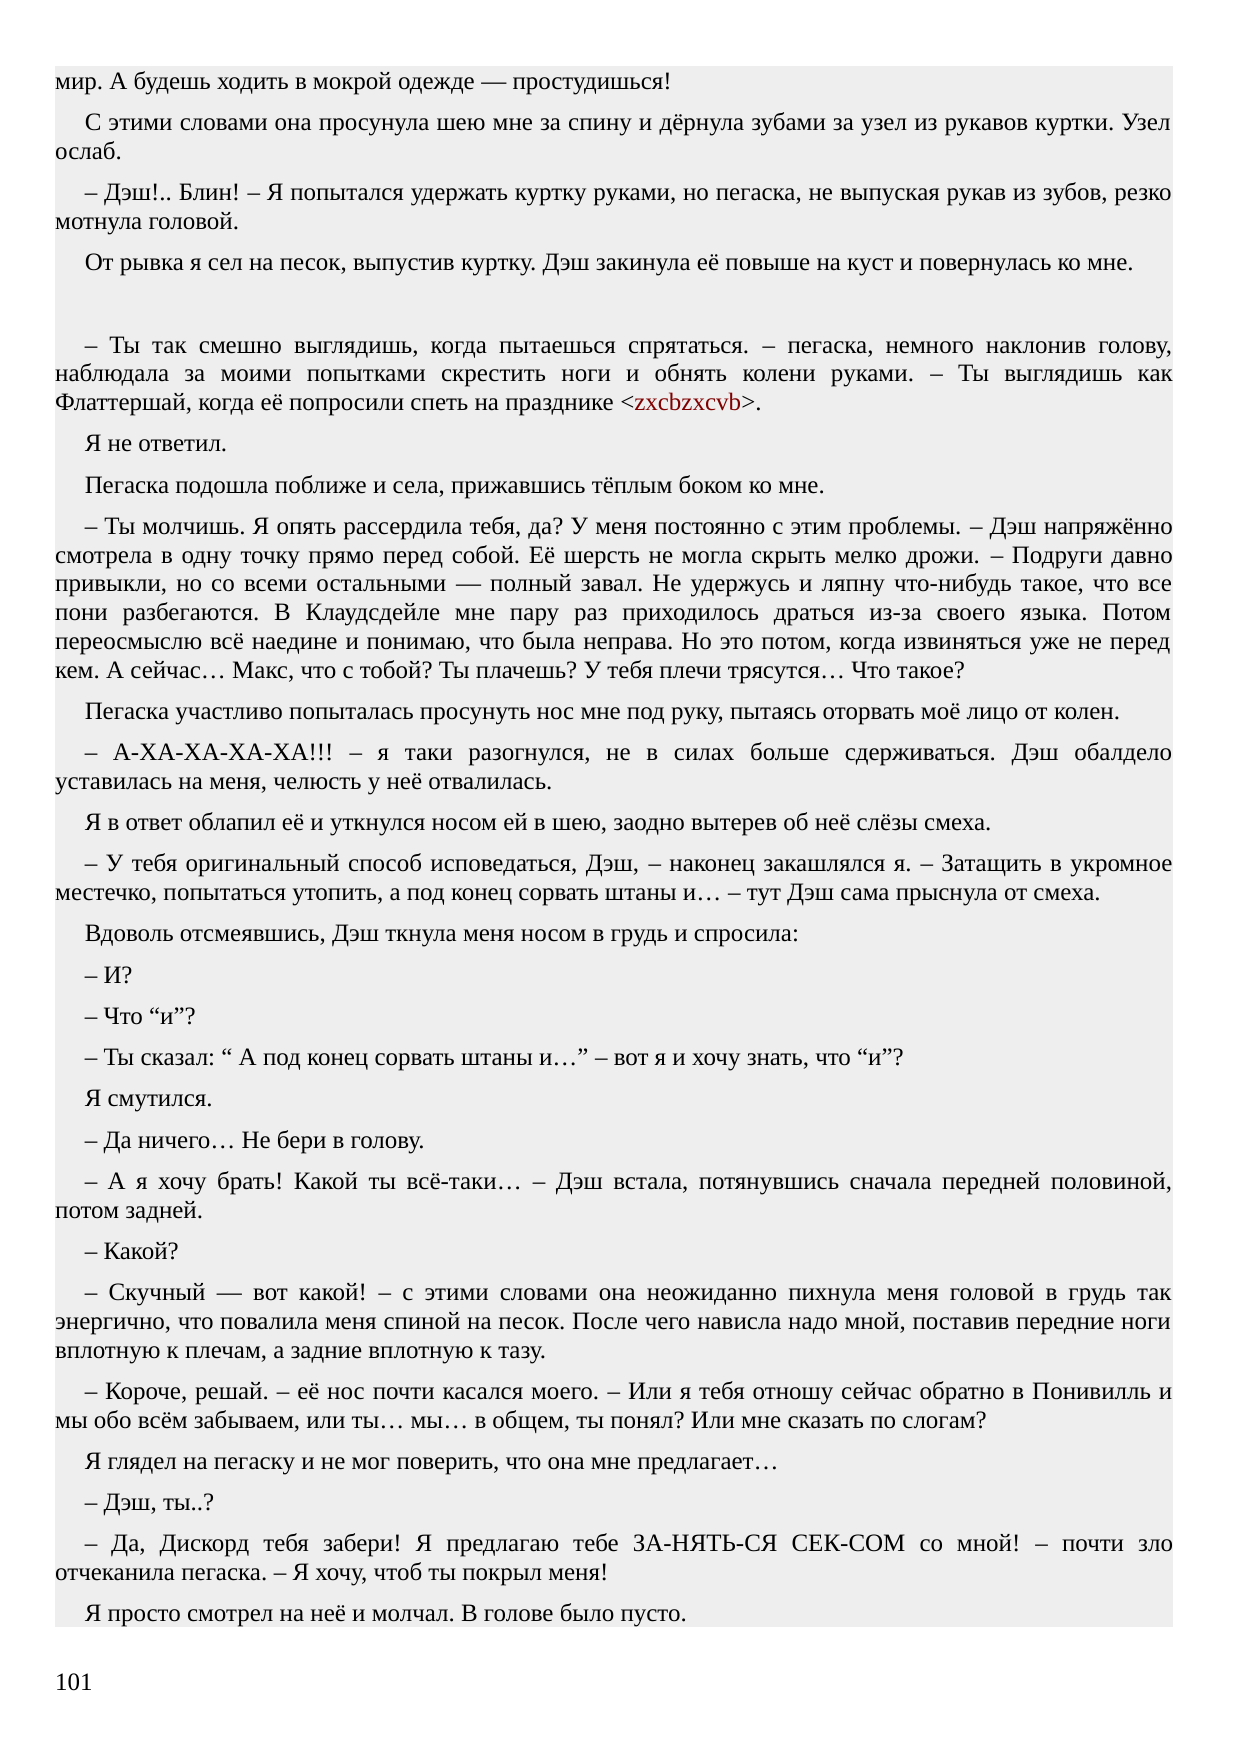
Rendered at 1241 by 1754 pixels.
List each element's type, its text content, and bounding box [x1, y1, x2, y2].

text – Дэш!.. Блин! – Я попытался удержать куртку руками, но пегаска, не выпуская рукав из зубов, резко мотнула головой. [55, 177, 1173, 235]
text – Ты так смешно выглядишь, когда пытаешься спрятаться. – пегаска, немного наклонив голову, наблюдала за моими попытками скрестить ноги и обнять колени руками. – Ты выглядишь как Флаттершай, когда её попросили спеть на празднике <zxcbzxcvb>. [55, 330, 1173, 416]
text Пегаска участливо попыталась просунуть нос мне под руку, пытаясь оторвать моё лицо от колен. [55, 696, 1173, 725]
text Я просто смотрел на неё и молчал. В голове было пусто. [55, 1598, 1173, 1627]
text – Что “и”? [55, 1001, 1173, 1030]
text – Скучный — вот какой! – с этими словами она неожиданно пихнула меня головой в грудь так энергично, что повалила меня спиной на песок. После чего нависла надо мной, поставив передние ноги вплотную к плечам, а задние вплотную к тазу. [55, 1277, 1173, 1363]
text Я глядел на пегаску и не мог поверить, что она мне предлагает… [55, 1446, 1173, 1475]
text – Какой? [55, 1236, 1173, 1265]
text – Короче, решай. – её нос почти касался моего. – Или я тебя отношу сейчас обратно в Понивилль и мы обо всём забываем, или ты… мы… в общем, ты понял? Или мне сказать по слогам? [55, 1376, 1173, 1433]
text – Да, Дискорд тебя забери! Я предлагаю тебе ЗА-НЯТЬ-СЯ СЕК-СОМ со мной! – почти зло отчеканила пегаска. – Я хочу, чтоб ты покрыл меня! [55, 1528, 1173, 1586]
text – У тебя оригинальный способ исповедаться, Дэш, – наконец закашлялся я. – Затащить в укромное местечко, попытаться утопить, а под конец сорвать штаны и… – тут Дэш сама прыснула от смеха. [55, 848, 1173, 906]
text – Дэш, ты..? [55, 1487, 1173, 1516]
text мир. А будешь ходить в мокрой одежде — простудишься! [55, 66, 1173, 95]
text – И? [55, 960, 1173, 988]
text – Ты молчишь. Я опять рассердила тебя, да? У меня постоянно с этим проблемы. – Дэш напряжённо смотрела в одну точку прямо перед собой. Её шерсть не могла скрыть мелко дрожи. – Подруги давно привыкли, но со всеми остальными — полный завал. Не удержусь и ляпну что-нибудь такое, что все пони разбегаются. В Клаудсдейле мне пару раз приходилось драться из-за своего языка. Потом переосмыслю всё наедине и понимаю, что была неправа. Но это потом, когда извиняться уже не перед кем. А сейчас… Макс, что с тобой? Ты плачешь? У тебя плечи трясутся… Что такое? [55, 511, 1173, 683]
text – Ты сказал: “ А под конец сорвать штаны и…” – вот я и хочу знать, что “и”? [55, 1042, 1173, 1071]
text – Да ничего… Не бери в голову. [55, 1125, 1173, 1153]
text – А я хочу брать! Какой ты всё-таки… – Дэш встала, потянувшись сначала передней половиной, потом задней. [55, 1166, 1173, 1223]
text От рывка я сел на песок, выпустив куртку. Дэш закинула её повыше на куст и повернулась ко мне. [55, 247, 1173, 276]
text С этими словами она просунула шею мне за спину и дёрнула зубами за узел из рукавов куртки. Узел ослаб. [55, 107, 1173, 165]
text Вдоволь отсмеявшись, Дэш ткнула меня носом в грудь и спросила: [55, 918, 1173, 947]
text Я не ответил. [55, 428, 1173, 457]
text Я смутился. [55, 1083, 1173, 1112]
text Я в ответ облапил её и уткнулся носом ей в шею, заодно вытерев об неё слёзы смеха. [55, 807, 1173, 836]
text Пегаска подошла поближе и села, прижавшись тёплым боком ко мне. [55, 470, 1173, 498]
text – А-ХА-ХА-ХА-ХА!!! – я таки разогнулся, не в силах больше сдерживаться. Дэш обалдело уставилась на меня, челюсть у неё отвалилась. [55, 737, 1173, 795]
